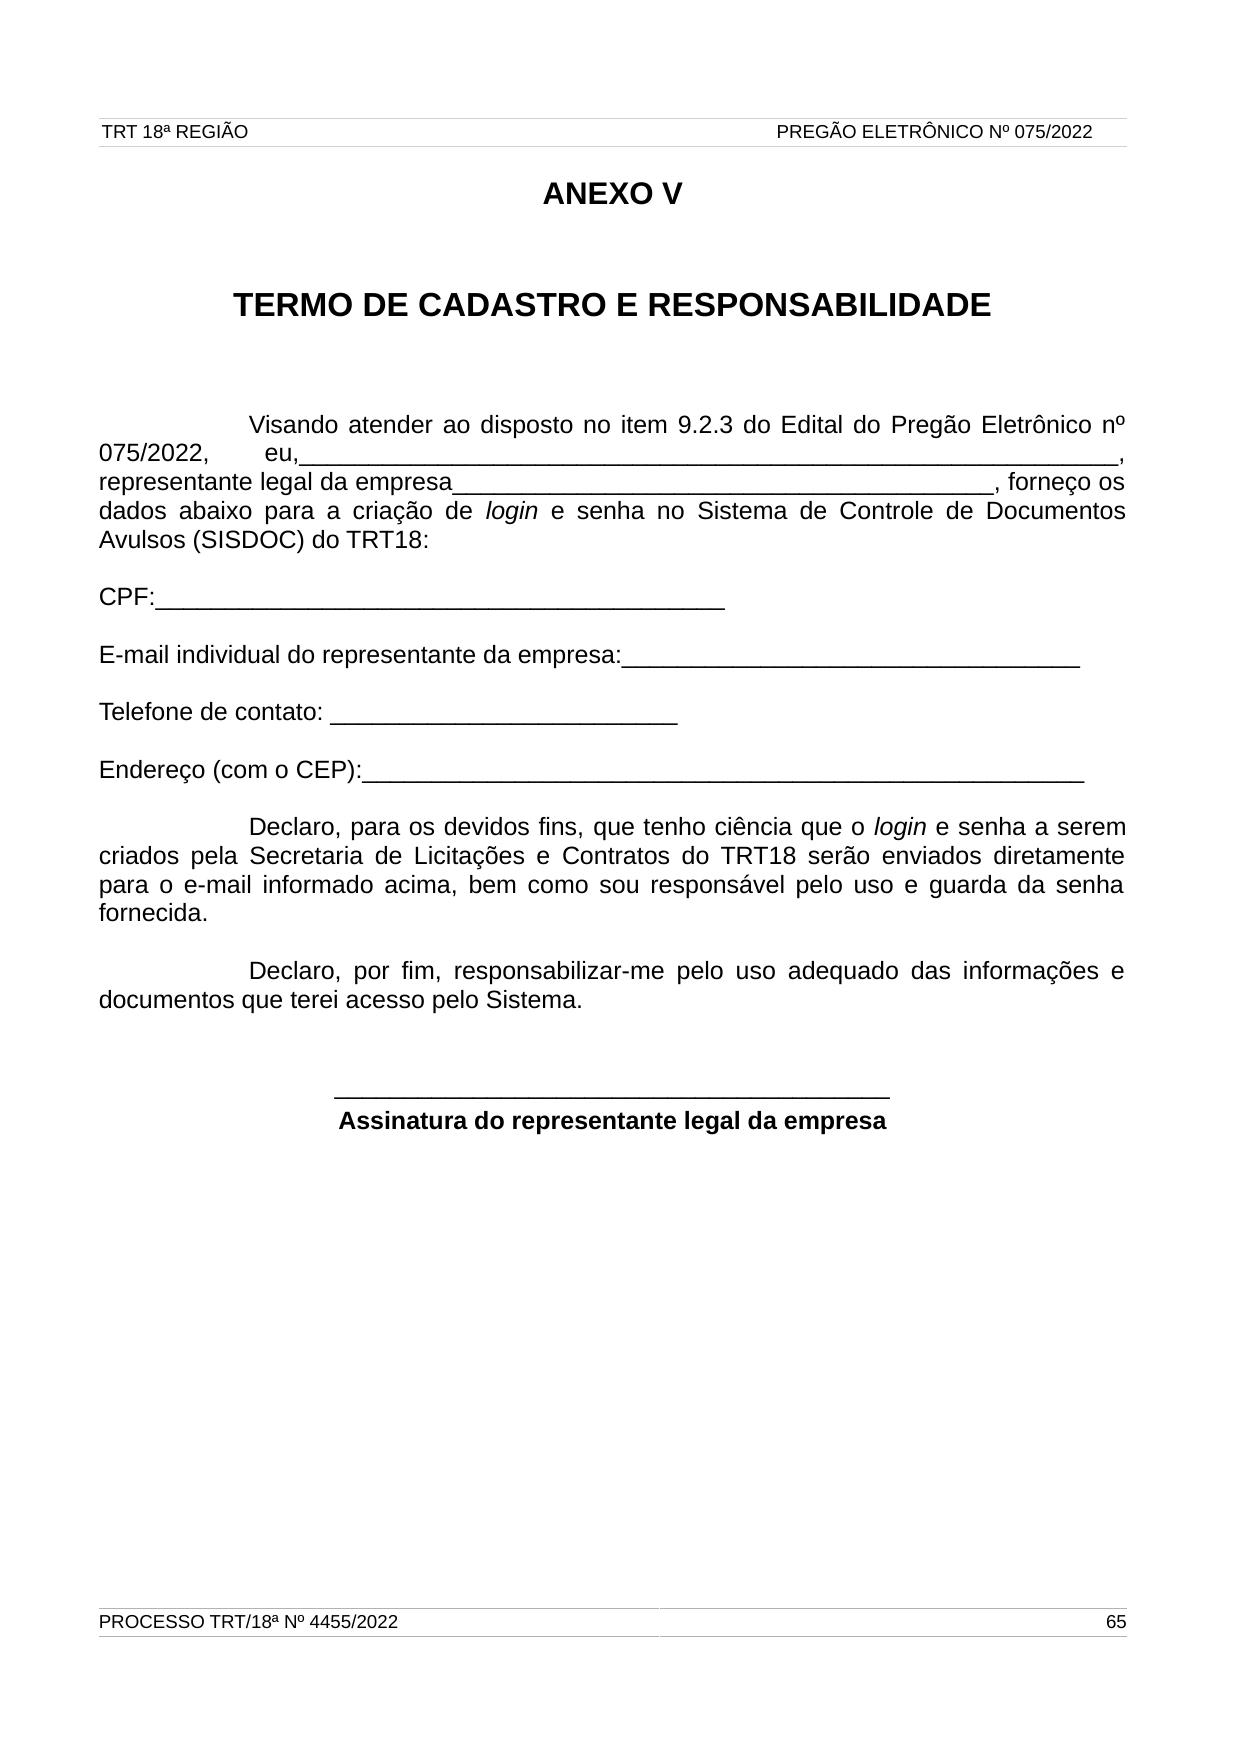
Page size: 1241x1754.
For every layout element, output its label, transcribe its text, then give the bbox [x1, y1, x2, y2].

text TERMO DE CADASTRO E RESPONSABILIDADE [98, 285, 1127, 323]
text Declaro, por fim, responsabilizar-me pelo uso adequado das informações e documentos que terei acesso pelo Sistema. [98, 956, 1127, 1013]
text Declaro, para os devidos fins, que tenho ciência que o login e senha a serem criados pela Secretaria de Licitações e Contratos do TRT18 serão enviados diretamente para o e-mail informado acima, bem como sou responsável pelo uso e guarda da senha fornecida. [98, 812, 1127, 927]
text E-mail individual do representante da empresa:_________________________________ [98, 640, 1127, 668]
text ________________________________________ [98, 1071, 1127, 1100]
text Telefone de contato: _________________________ [98, 697, 1127, 726]
text Endereço (com o CEP):____________________________________________________ [98, 755, 1127, 783]
text Assinatura do representante legal da empresa [98, 1100, 1127, 1135]
text ANEXO V [98, 175, 1127, 211]
text Visando atender ao disposto no item 9.2.3 do Edital do Pregão Eletrônico nº 075/2022, eu,___________________________________________________________, representante legal da empresa_______________________________________, forneço os dados abaixo para a criação de login e senha no Sistema de Controle de Documentos Avulsos (SISDOC) do TRT18: [98, 410, 1127, 553]
text CPF:_________________________________________ [98, 582, 1127, 611]
